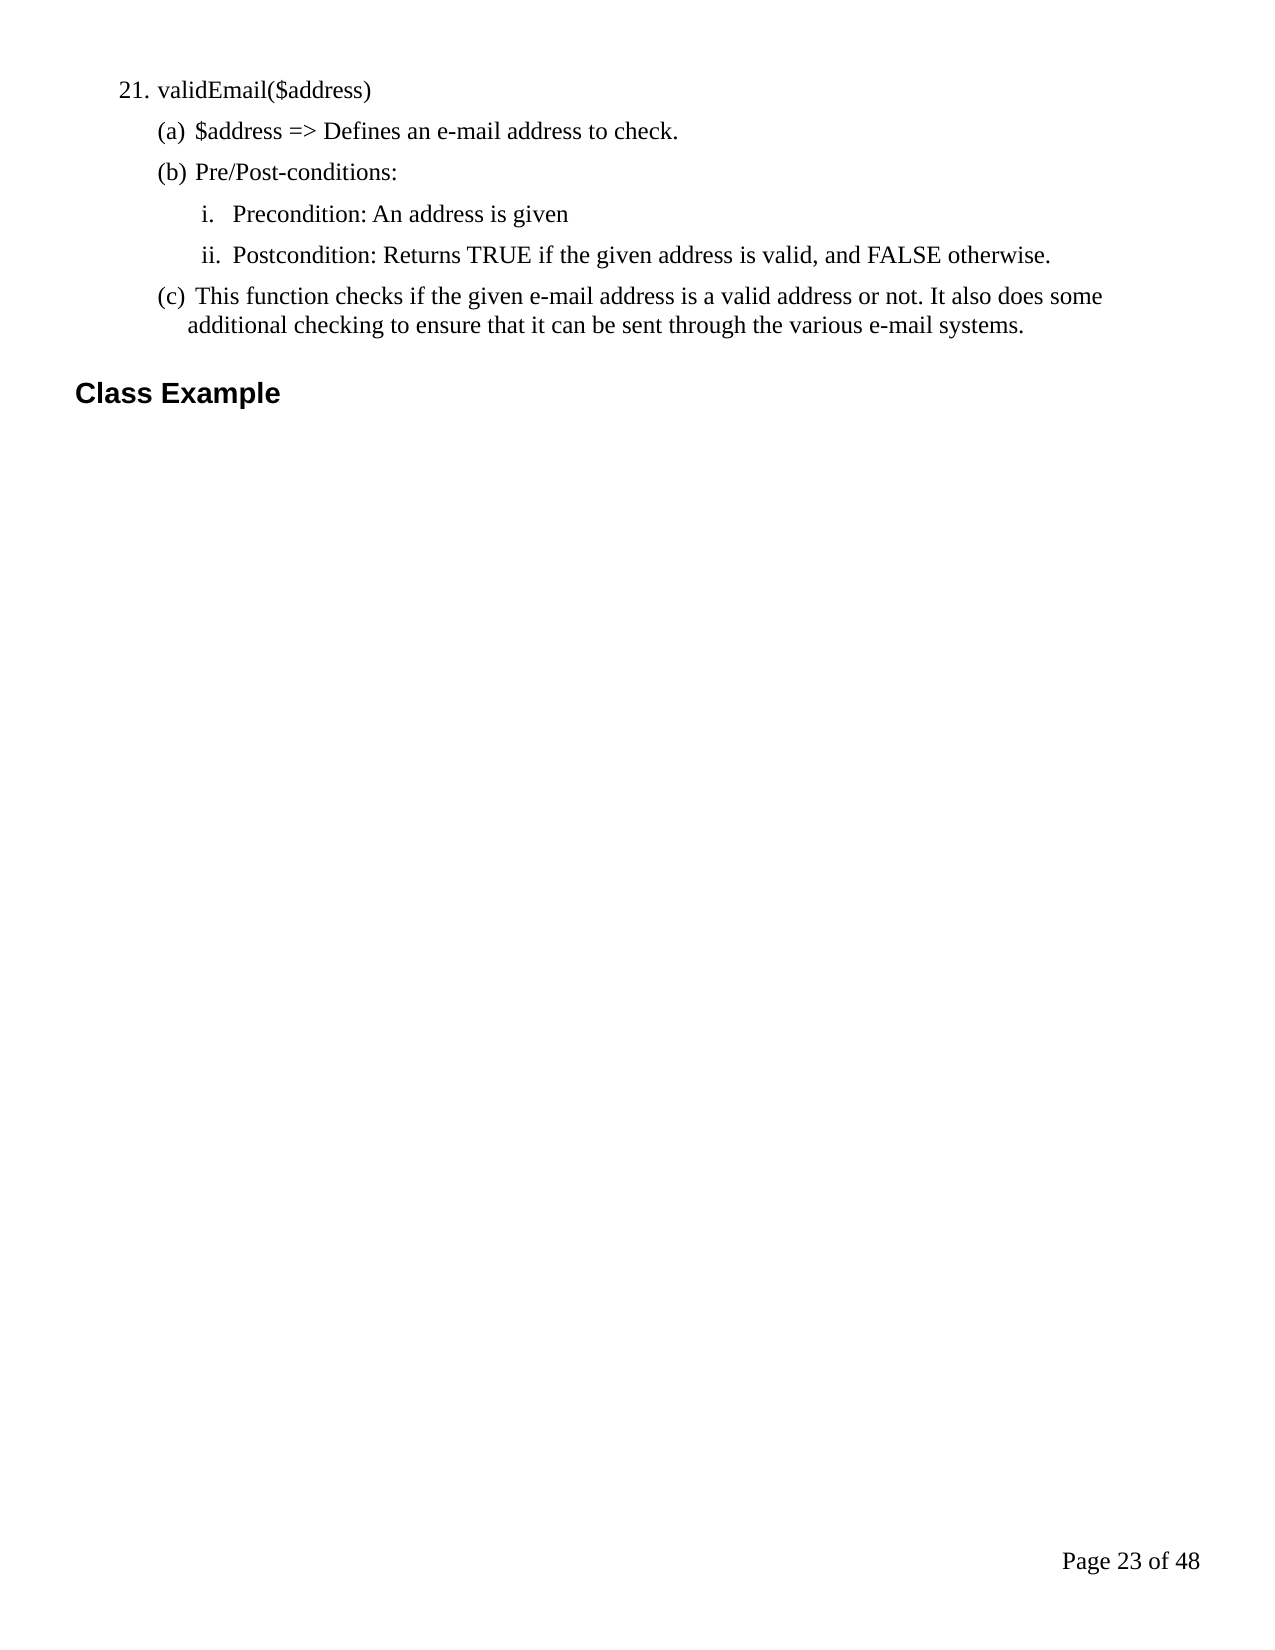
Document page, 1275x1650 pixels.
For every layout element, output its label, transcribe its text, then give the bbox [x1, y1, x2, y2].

list Precondition: An address is given [195, 199, 1200, 227]
list Postcondition: Returns TRUE if the given address is valid, and FALSE otherwise. [195, 240, 1200, 269]
subtitle Class Example [75, 376, 1200, 410]
list This function checks if the given e-mail address is a valid address or not. It also does some additional checking to ensure that it can be sent through the various e-mail systems. [157, 281, 1200, 339]
list validEmail($address) [112, 75, 1200, 104]
list Pre/Post-conditions: [157, 157, 1200, 186]
list $address => Defines an e-mail address to check. [157, 116, 1200, 145]
